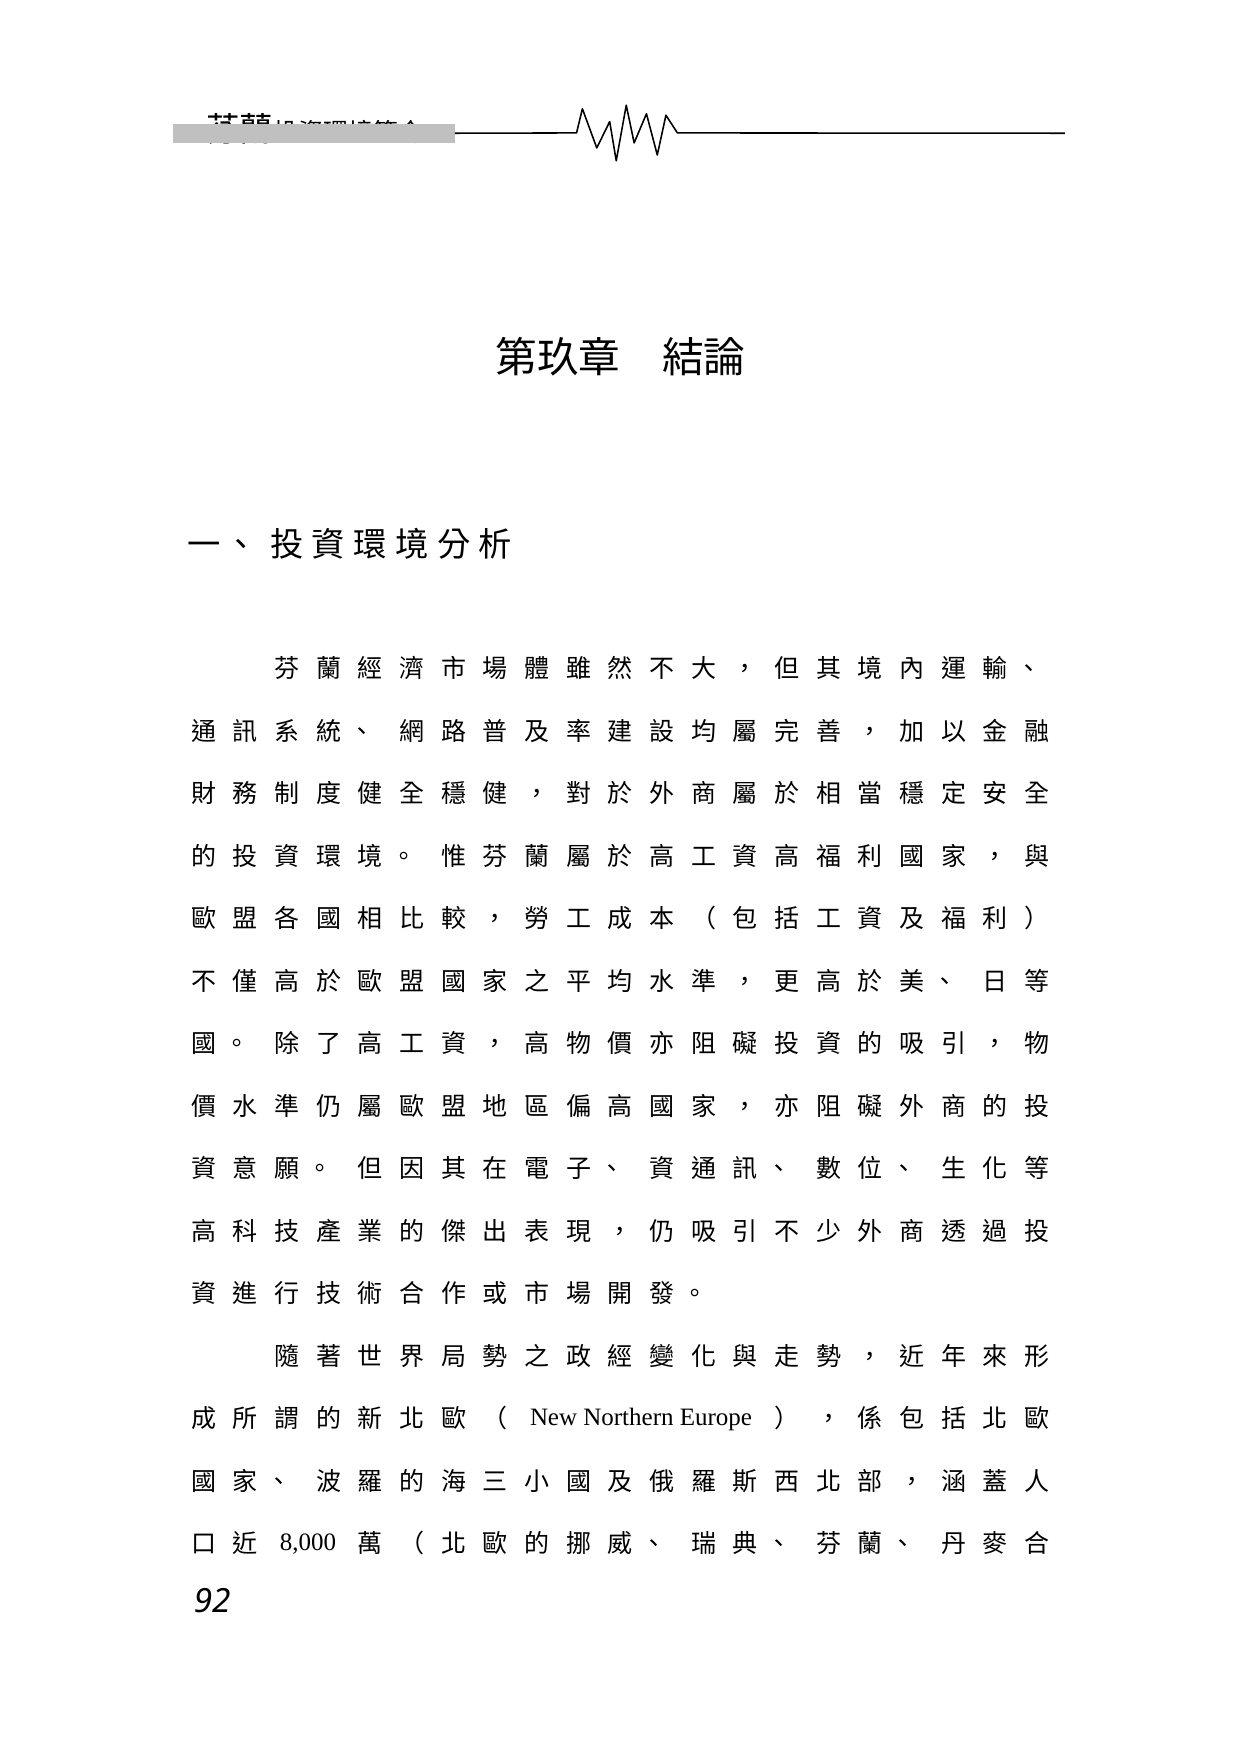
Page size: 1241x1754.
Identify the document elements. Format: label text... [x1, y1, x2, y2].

text 第玖章 結論 [183, 313, 1058, 375]
text 一、投資環境分析 [183, 500, 1058, 563]
text 隨著世界局勢之政經變化與走勢，近年來形成所謂的新北歐（New Northern Europe），係包括北歐國家、波羅的海三小國及俄羅斯西北部，涵蓋人口近8,000萬（北歐的挪威、瑞典、芬蘭、丹麥合 [183, 1313, 1058, 1563]
text 芬蘭經濟市場體雖然不大，但其境內運輸、通訊系統、網路普及率建設均屬完善，加以金融財務制度健全穩健，對於外商屬於相當穩定安全的投資環境。惟芬蘭屬於高工資高福利國家，與歐盟各國相比較，勞工成本（包括工資及福利）不僅高於歐盟國家之平均水準，更高於美、日等國。除了高工資，高物價亦阻礙投資的吸引，物價水準仍屬歐盟地區偏高國家，亦阻礙外商的投資意願。但因其在電子、資通訊、數位、生化等高科技產業的傑出表現，仍吸引不少外商透過投資進行技術合作或市場開發。 [183, 625, 1058, 1313]
